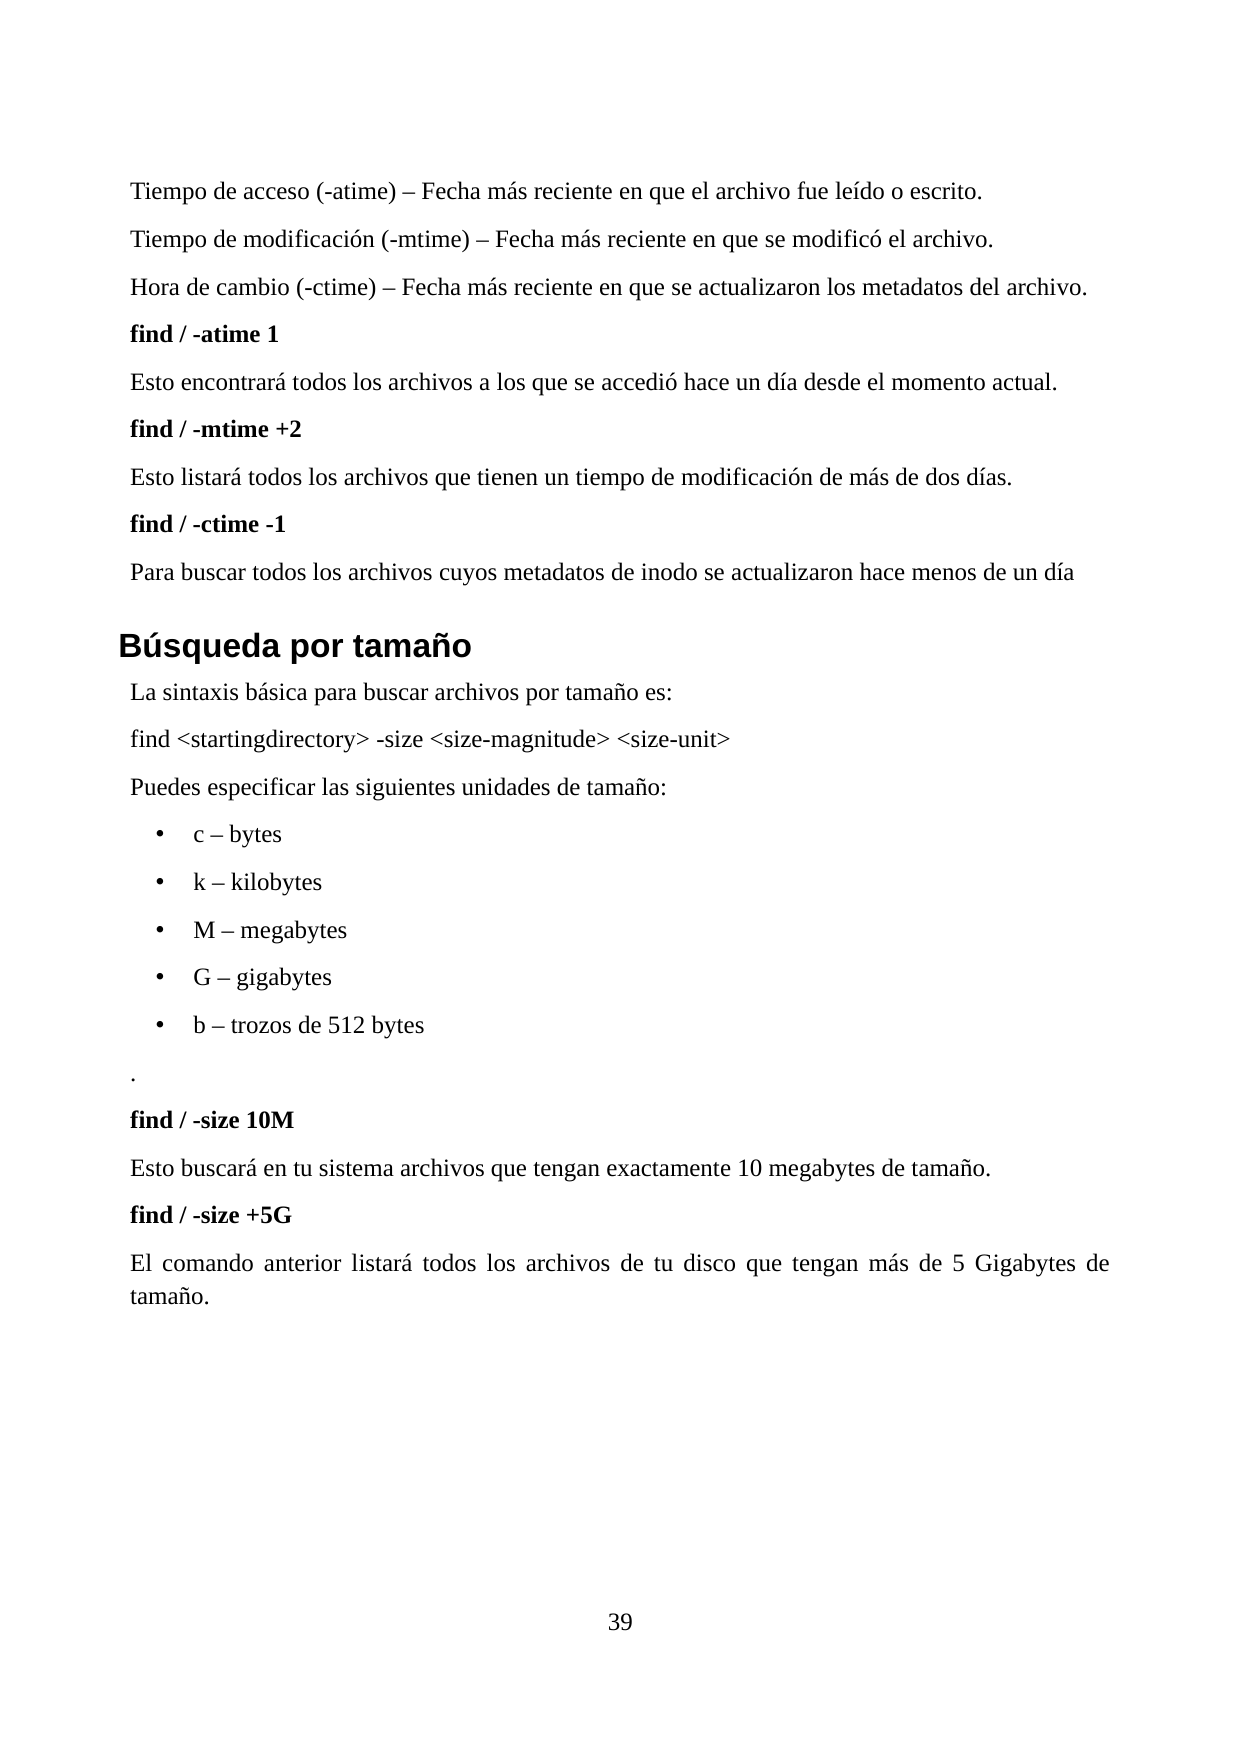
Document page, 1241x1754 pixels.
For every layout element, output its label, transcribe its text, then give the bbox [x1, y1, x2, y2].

text Tiempo de modificación (-mtime) – Fecha más reciente en que se modificó el archivo. [130, 224, 1110, 253]
text Puedes especificar las siguientes unidades de tamaño: [130, 772, 1110, 801]
subtitle Búsqueda por tamaño [118, 626, 1122, 664]
text find / -size 10M [130, 1105, 1110, 1134]
text find / -atime 1 [130, 319, 1110, 348]
text Hora de cambio (-ctime) – Fecha más reciente en que se actualizaron los metadatos del archivo. [130, 272, 1110, 300]
text El comando anterior listará todos los archivos de tu disco que tengan más de 5 Gigabytes de tamaño. [130, 1248, 1110, 1310]
text find <startingdirectory> -size <size-magnitude> <size-unit> [130, 724, 1110, 753]
list M – megabytes [156, 915, 1122, 943]
list c – bytes [156, 819, 1122, 848]
text find / -mtime +2 [130, 414, 1110, 443]
text Para buscar todos los archivos cuyos metadatos de inodo se actualizaron hace menos de un día [130, 557, 1110, 586]
text Esto buscará en tu sistema archivos que tengan exactamente 10 megabytes de tamaño. [130, 1153, 1110, 1182]
text . [130, 1058, 1110, 1086]
text Esto listará todos los archivos que tienen un tiempo de modificación de más de dos días. [130, 462, 1110, 491]
text find / -size +5G [130, 1200, 1110, 1229]
text Tiempo de acceso (-atime) – Fecha más reciente en que el archivo fue leído o escrito. [130, 176, 1110, 205]
list k – kilobytes [156, 867, 1122, 896]
text La sintaxis básica para buscar archivos por tamaño es: [130, 677, 1110, 706]
list b – trozos de 512 bytes [156, 1010, 1122, 1039]
list G – gigabytes [156, 962, 1122, 991]
text Esto encontrará todos los archivos a los que se accedió hace un día desde el momento actual. [130, 367, 1110, 396]
text find / -ctime -1 [130, 509, 1110, 538]
